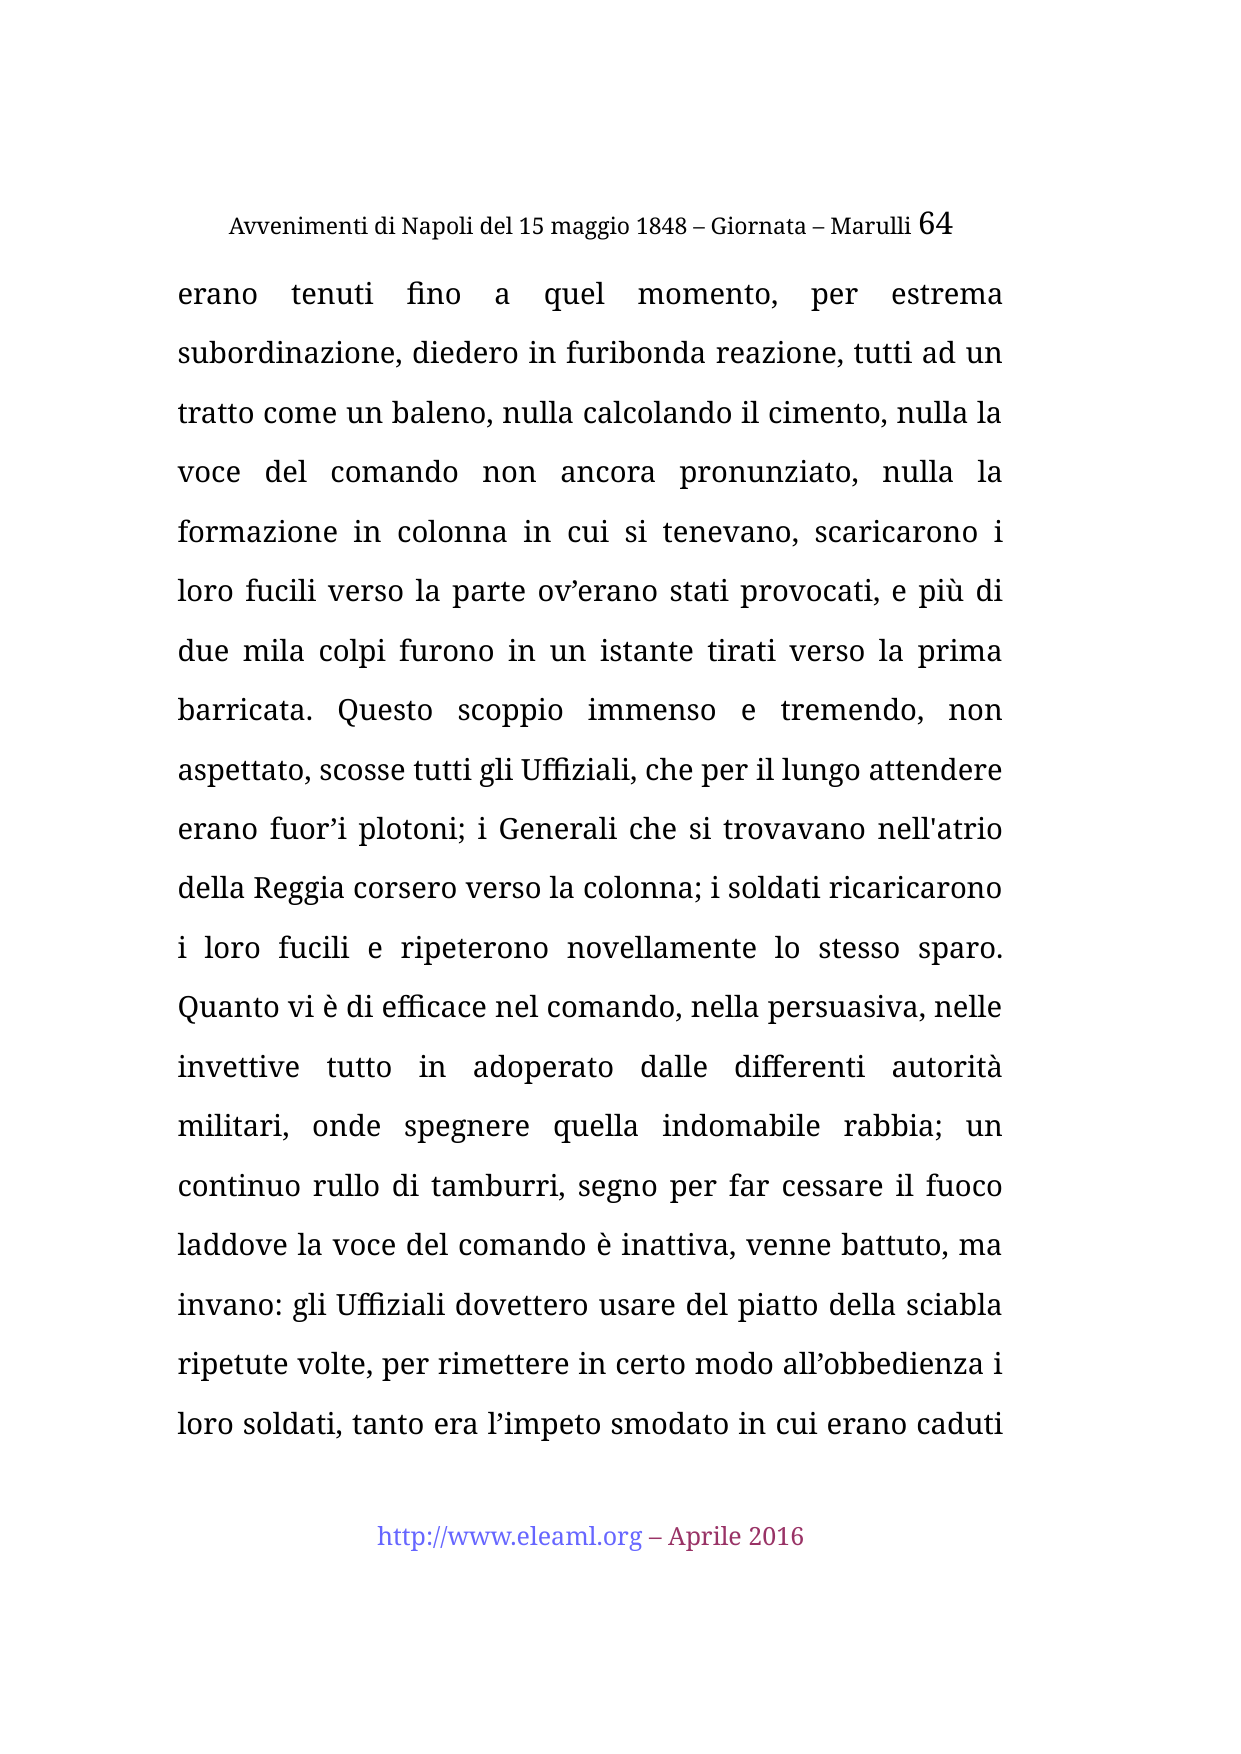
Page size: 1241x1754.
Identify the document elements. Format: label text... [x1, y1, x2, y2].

text erano tenuti fino a quel momento, per estrema subordinazione, diedero in furibonda reazione, tutti ad un tratto come un baleno, nulla calcolando il cimento, nulla la voce del comando non ancora pronunziato, nulla la formazione in colonna in cui si tenevano, scaricarono i loro fucili verso la parte ov’erano stati provocati, e più di due mila colpi furono in un istante tirati verso la prima barricata. Questo scoppio immenso e tremendo, non aspettato, scosse tutti gli Uffiziali, che per il lungo attendere erano fuor’i plotoni; i Generali che si trovavano nell'atrio della Reggia corsero verso la colonna; i soldati ricaricarono i loro fucili e ripeterono novellamente lo stesso sparo. Quanto vi è di efficace nel comando, nella persuasiva, nelle invettive tutto in adoperato dalle differenti autorità militari, onde spegnere quella indomabile rabbia; un continuo rullo di tamburri, segno per far cessare il fuoco laddove la voce del comando è inattiva, venne battuto, ma invano: gli Uffiziali dovettero usare del piatto della sciabla ripetute volte, per rimettere in certo modo all’obbedienza i loro soldati, tanto era l’impeto smodato in cui erano caduti [177, 273, 1004, 1443]
